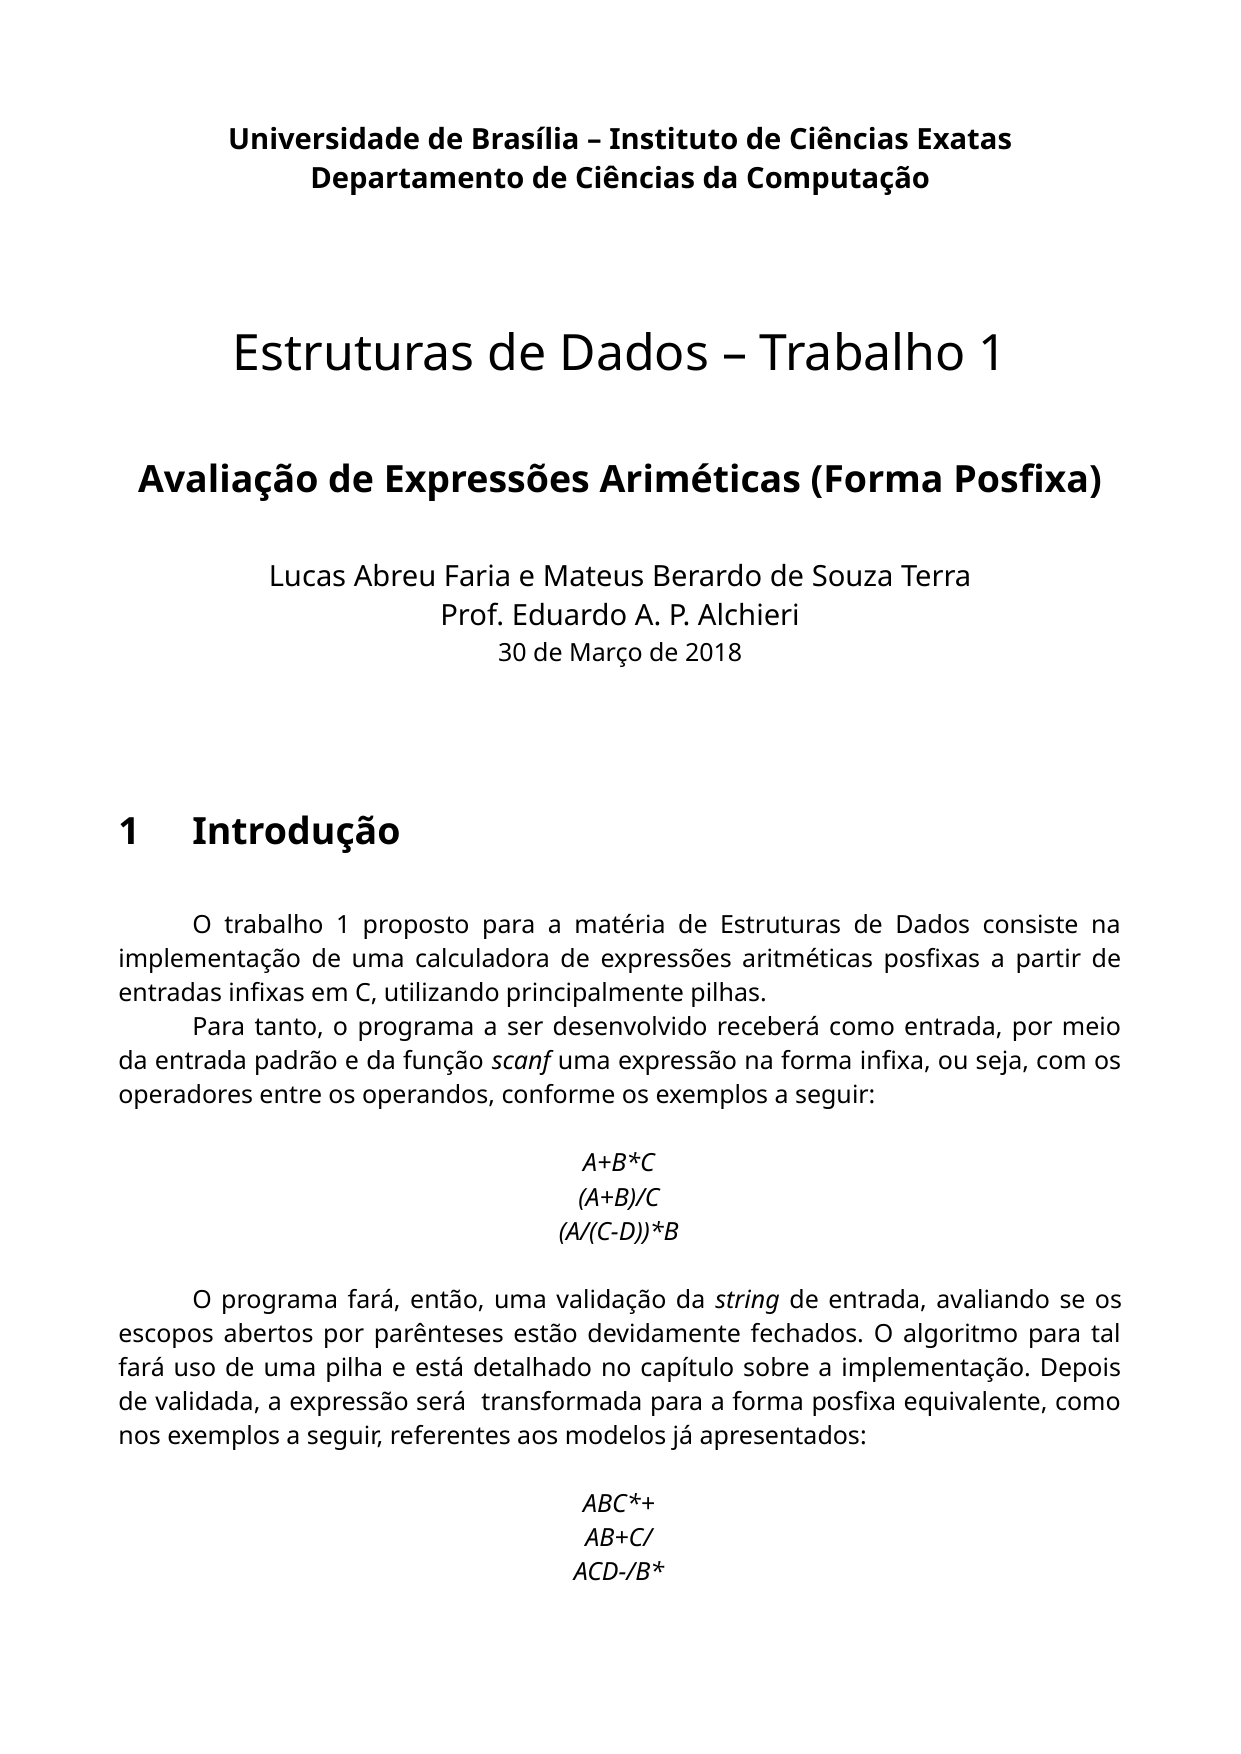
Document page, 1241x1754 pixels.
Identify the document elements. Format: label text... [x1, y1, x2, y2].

text Departamento de Ciências da Computação [118, 158, 1122, 197]
text A+B*C [118, 1145, 1122, 1179]
text 1 Introdução [118, 804, 1122, 856]
text 30 de Março de 2018 [118, 634, 1122, 668]
text ABC*+ [118, 1486, 1122, 1520]
text O programa fará, então, uma validação da string de entrada, avaliando se os escopos abertos por parênteses estão devidamente fechados. O algoritmo para tal fará uso de uma pilha e está detalhado no capítulo sobre a implementação. Depois de validada, a expressão será transformada para a forma posfixa equivalente, como nos exemplos a seguir, referentes aos modelos já apresentados: [118, 1281, 1122, 1452]
text (A/(C-D))*B [118, 1213, 1122, 1247]
text Prof. Eduardo A. P. Alchieri [118, 594, 1122, 634]
text (A+B)/C [118, 1179, 1122, 1213]
text Para tanto, o programa a ser desenvolvido receberá como entrada, por meio da entrada padrão e da função scanf uma expressão na forma infixa, ou seja, com os operadores entre os operandos, conforme os exemplos a seguir: [118, 1009, 1122, 1111]
text AB+C/ [118, 1520, 1122, 1554]
text O trabalho 1 proposto para a matéria de Estruturas de Dados consiste na implementação de uma calculadora de expressões aritméticas posfixas a partir de entradas infixas em C, utilizando principalmente pilhas. [118, 907, 1122, 1009]
text Universidade de Brasília – Instituto de Ciências Exatas [118, 118, 1122, 158]
text ACD-/B* [118, 1554, 1122, 1588]
text Lucas Abreu Faria e Mateus Berardo de Souza Terra [118, 555, 1122, 594]
text Estruturas de Dados – Trabalho 1 [118, 317, 1122, 385]
text Avaliação de Expressões Ariméticas (Forma Posfixa) [118, 453, 1122, 504]
